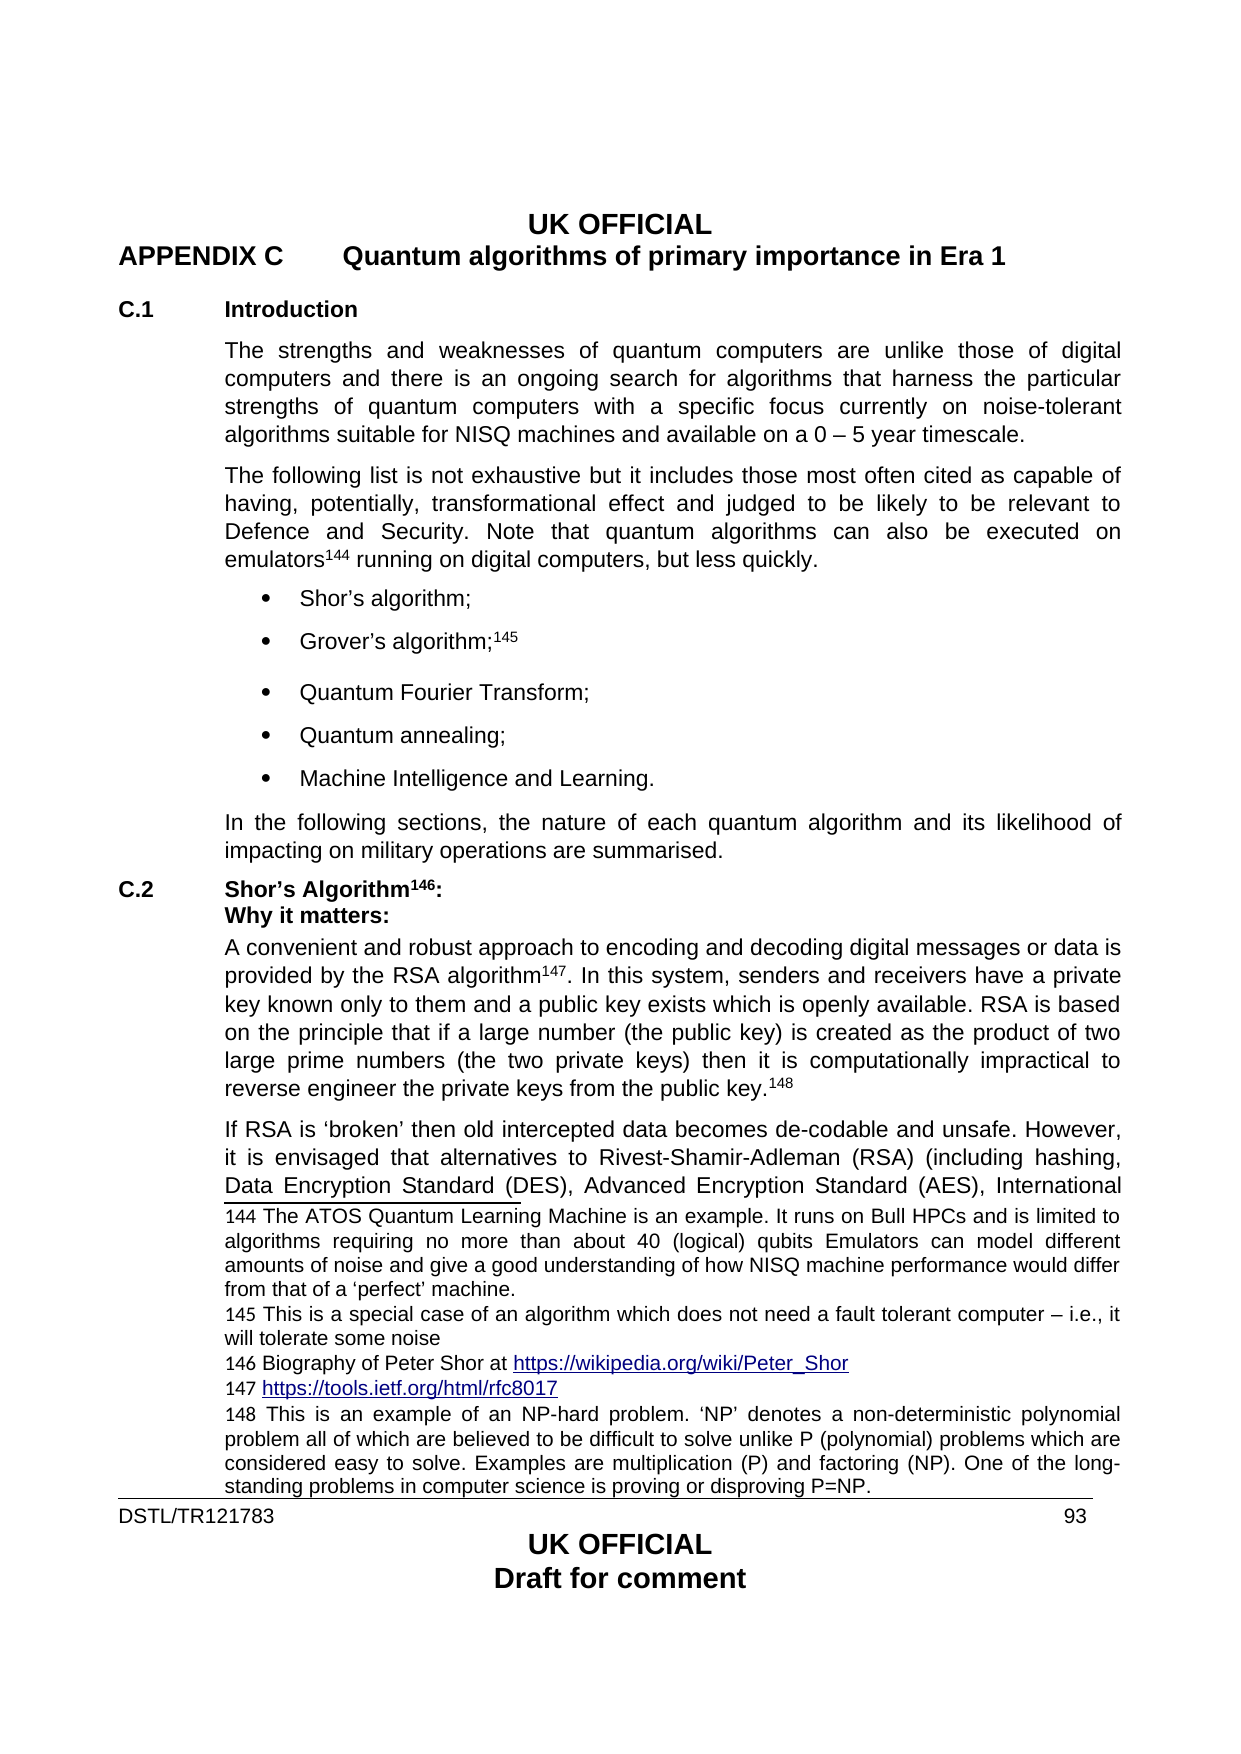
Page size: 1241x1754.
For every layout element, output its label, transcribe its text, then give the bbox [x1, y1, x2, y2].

text In the following sections, the nature of each quantum algorithm and its likelihood of impacting on military operations are summarised. [224, 807, 1122, 863]
list Why it matters: [224, 902, 1122, 929]
list Quantum algorithms of primary importance in Era 1 [118, 240, 1122, 271]
text The ATOS Quantum Learning Machine is an example. It runs on Bull HPCs and is limited to algorithms requiring no more than about 40 (logical) qubits Emulators can model different amounts of noise and give a good understanding of how NISQ machine performance would differ from that of a ‘perfect’ machine. [224, 1203, 1122, 1301]
text The strengths and weaknesses of quantum computers are unlike those of digital computers and there is an ongoing search for algorithms that harness the particular strengths of quantum computers with a specific focus currently on noise-tolerant algorithms suitable for NISQ machines and available on a 0 – 5 year timescale. [224, 335, 1122, 448]
list Grover’s algorithm; [262, 628, 1122, 654]
list Quantum annealing; [262, 722, 1122, 748]
list Shor’s algorithm; [262, 585, 1122, 612]
list This is a special case of an algorithm which does not need a fault tolerant computer – i.e., it will tolerate some noise [224, 1301, 1122, 1350]
list Shor’s Algorithm: [118, 876, 1122, 902]
text https://tools.ietf.org/html/rfc8017 [224, 1376, 1122, 1401]
text This is an example of an NP-hard problem. ‘NP’ denotes a non-deterministic polynomial problem all of which are believed to be difficult to solve unlike P (polynomial) problems which are considered easy to solve. Examples are multiplication (P) and factoring (NP). One of the long-standing problems in computer science is proving or disproving P=NP. [224, 1401, 1122, 1498]
text If RSA is ‘broken’ then old intercepted data becomes de-codable and unsafe. However, it is envisaged that alternatives to Rivest-Shamir-Adleman (RSA) (including hashing, Data Encryption Standard (DES), Advanced Encryption Standard (AES), International [224, 1114, 1122, 1198]
list Machine Intelligence and Learning. [262, 764, 1122, 791]
list Quantum Fourier Transform; [262, 679, 1122, 705]
list Biography of Peter Shor at https://wikipedia.org/wiki/Peter_Shor [224, 1350, 1122, 1376]
text A convenient and robust approach to encoding and decoding digital messages or data is provided by the RSA algorithm. In this system, senders and receivers have a private key known only to them and a public key exists which is openly available. RSA is based on the principle that if a large number (the public key) is created as the product of two large prime numbers (the two private keys) then it is computationally impractical to reverse engineer the private keys from the public key. [224, 932, 1122, 1101]
list Introduction [118, 296, 1122, 323]
text The following list is not exhaustive but it includes those most often cited as capable of having, potentially, transformational effect and judged to be likely to be relevant to Defence and Security. Note that quantum algorithms can also be executed on emulators running on digital computers, but less quickly. [224, 460, 1122, 573]
